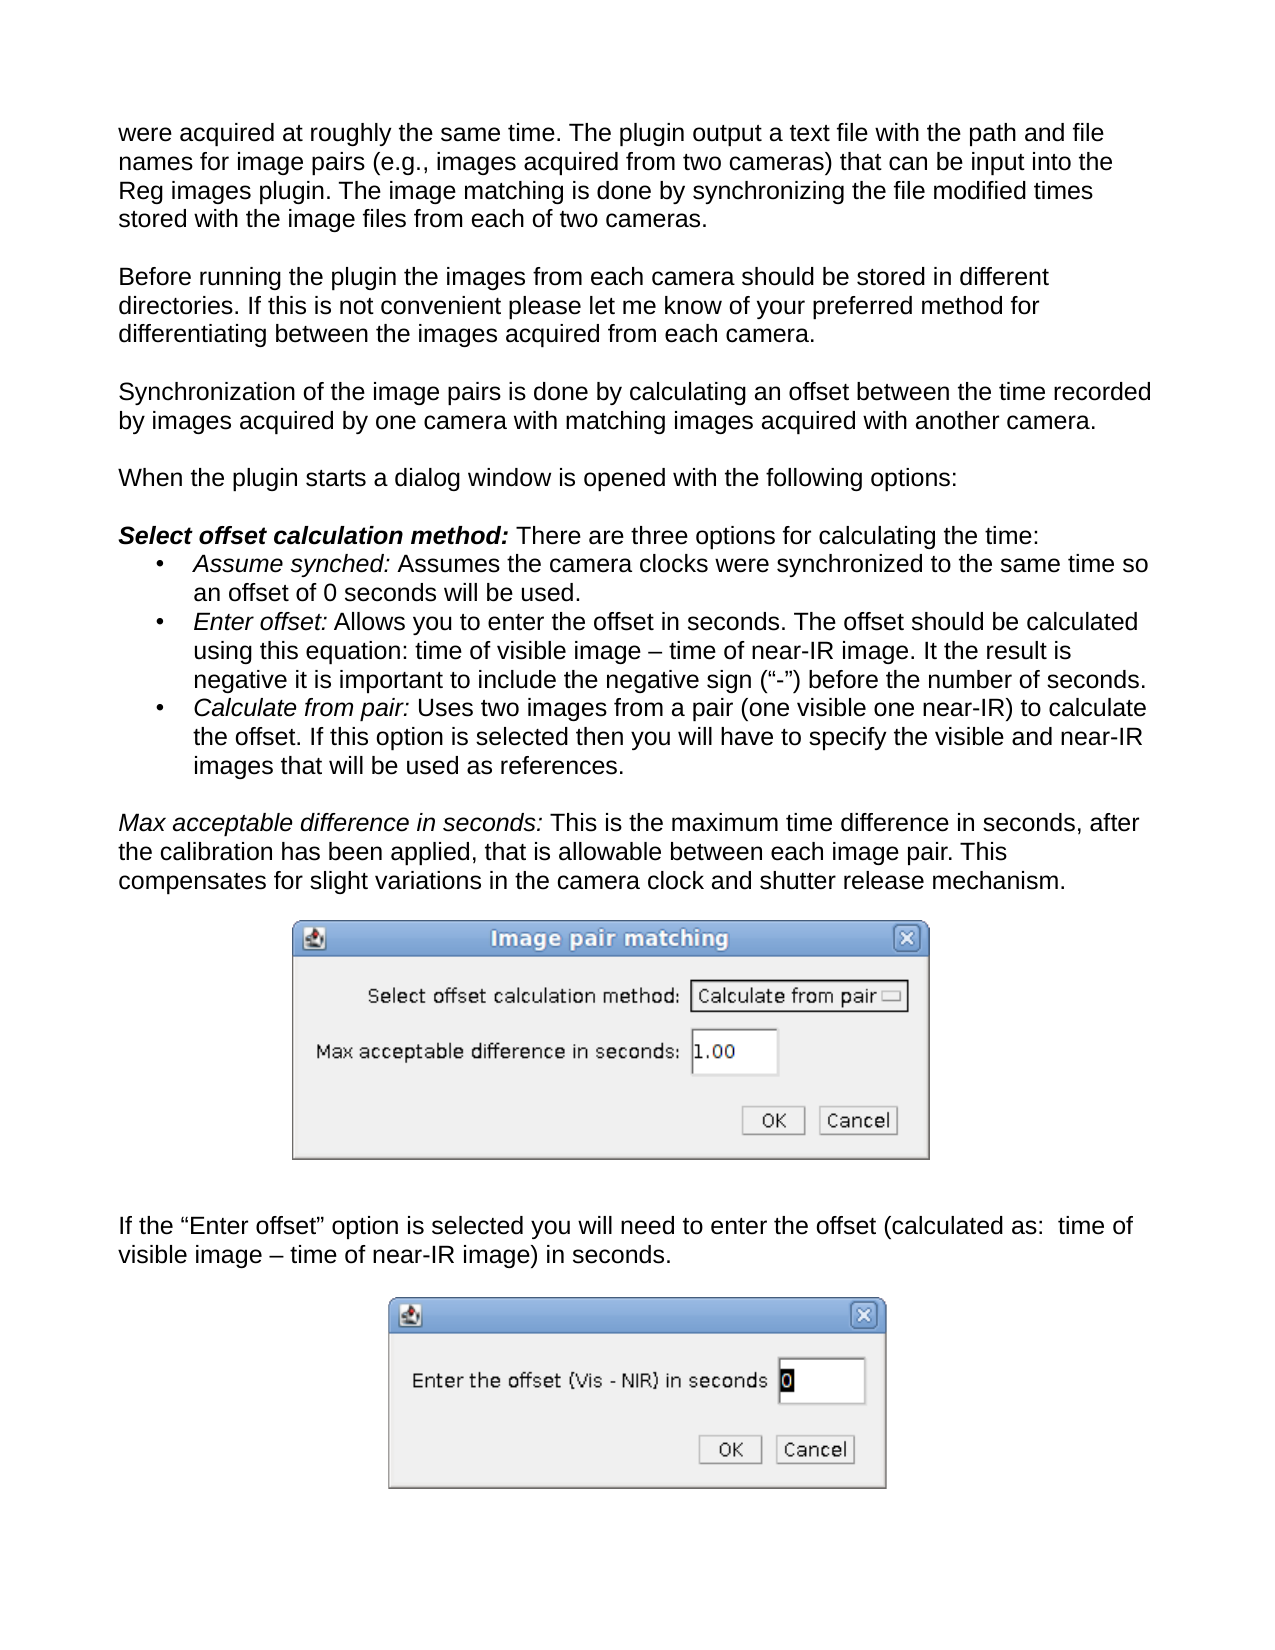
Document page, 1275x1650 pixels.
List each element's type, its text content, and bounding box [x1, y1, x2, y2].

text Max acceptable difference in seconds: This is the maximum time difference in seconds, after the calibration has been applied, that is allowable between each image pair. This compensates for slight variations in the camera clock and shutter release mechanism. [118, 808, 1157, 895]
text were acquired at roughly the same time. The plugin output a text file with the path and file names for image pairs (e.g., images acquired from two cameras) that can be input into the Reg images plugin. The image matching is done by synchronizing the file modified times stored with the image files from each of two cameras. [118, 118, 1157, 233]
picture [388, 1297, 887, 1489]
text Before running the plugin the images from each camera should be stored in different directories. If this is not convenient please let me know of your preferred method for differentiating between the images acquired from each camera. [118, 262, 1157, 348]
list Enter offset: Allows you to enter the offset in seconds. The offset should be calculated using this equation: time of visible image – time of near-IR image. It the result is negative it is important to include the negative sign (“-”) before the number of seconds. [156, 607, 1157, 693]
text If the “Enter offset” option is selected you will need to enter the offset (calculated as: time of visible image – time of near-IR image) in seconds. [118, 1211, 1157, 1268]
text When the plugin starts a dialog window is opened with the following options: [118, 463, 1157, 492]
text Select offset calculation method: There are three options for calculating the time: [118, 521, 1157, 549]
text Synchronization of the image pairs is done by calculating an offset between the time recorded by images acquired by one camera with matching images acquired with another camera. [118, 377, 1157, 434]
list Assume synched: Assumes the camera clocks were synchronized to the same time so an offset of 0 seconds will be used. [156, 549, 1157, 607]
list Calculate from pair: Uses two images from a pair (one visible one near-IR) to calculate the offset. If this option is selected then you will have to specify the visible and near-IR images that will be used as references. [156, 693, 1157, 780]
picture [292, 920, 930, 1160]
